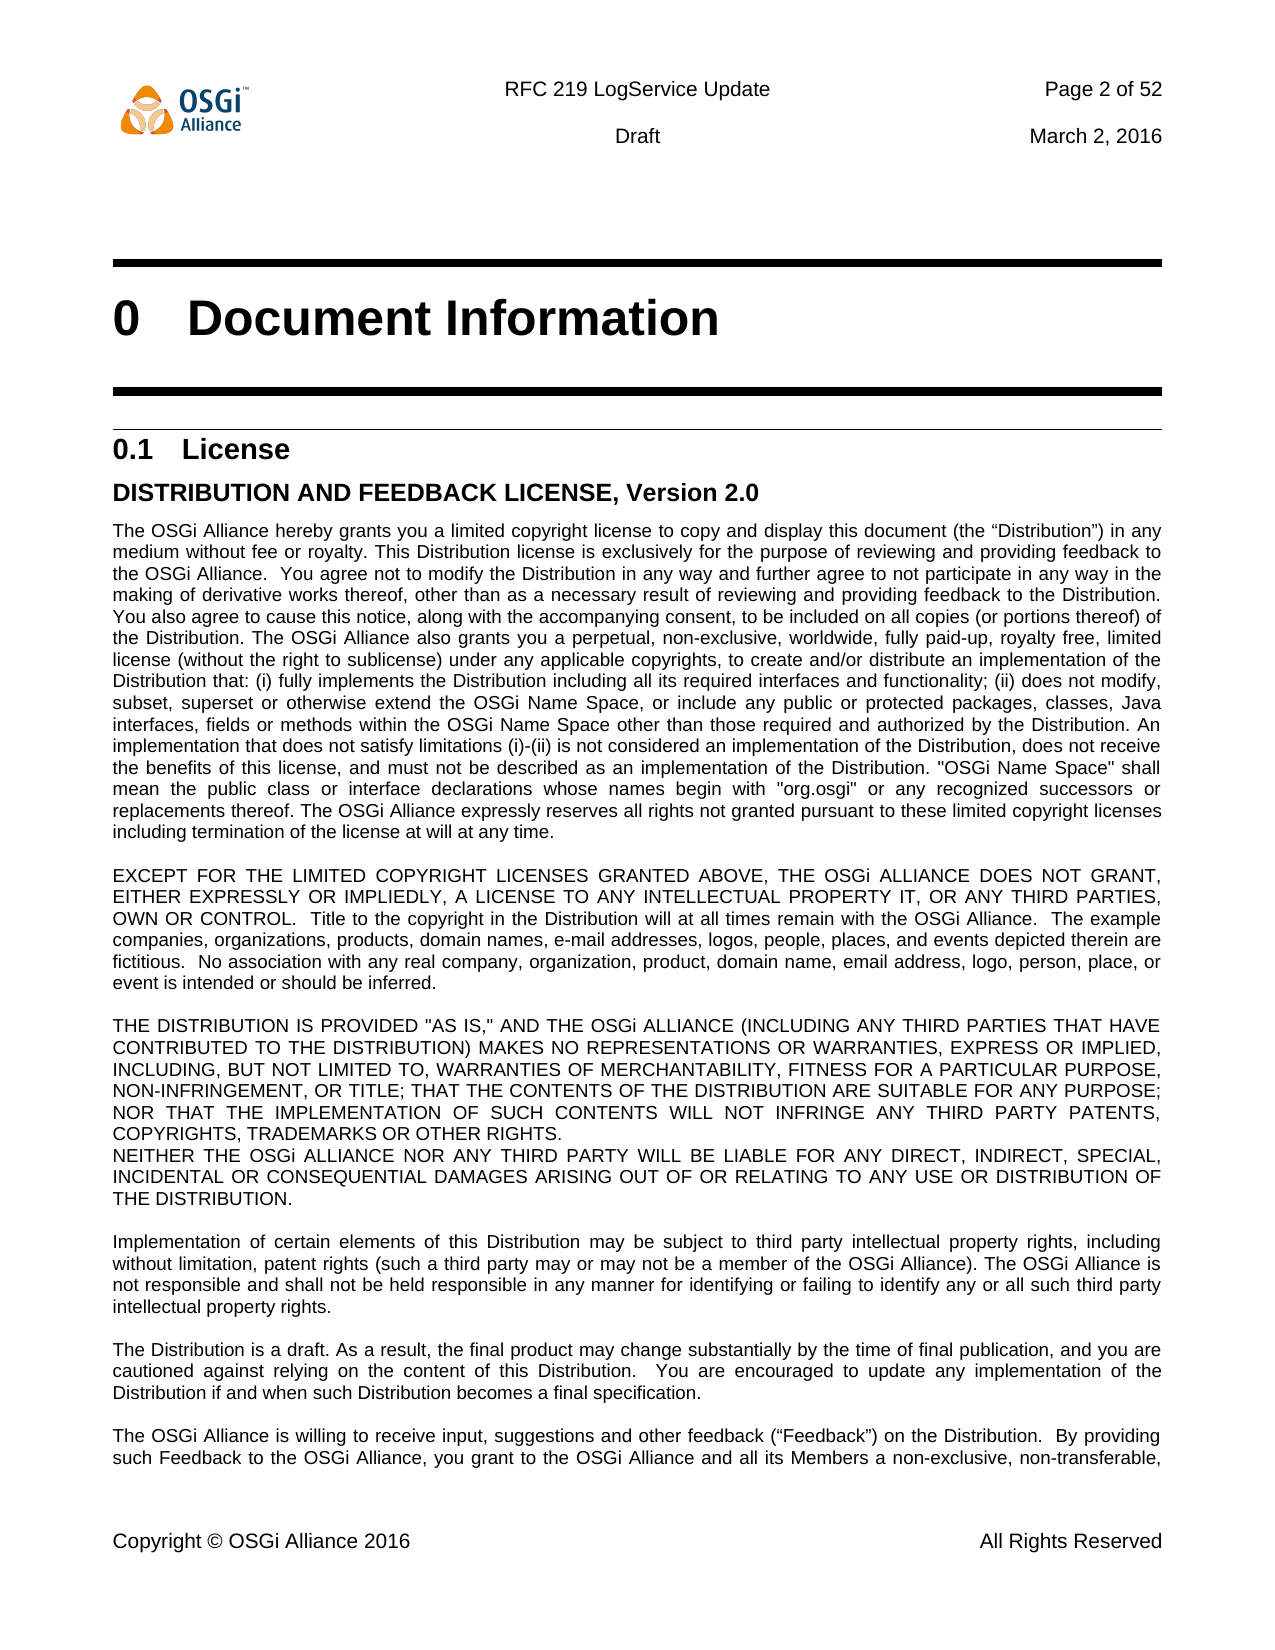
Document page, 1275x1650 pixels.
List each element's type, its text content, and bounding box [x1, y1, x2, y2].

subtitle License [112, 430, 1162, 466]
text Implementation of certain elements of this Distribution may be subject to third party intellectual property rights, including without limitation, patent rights (such a third party may or may not be a member of the OSGi Alliance). The OSGi Alliance is not responsible and shall not be held responsible in any manner for identifying or failing to identify any or all such third party intellectual property rights. [112, 1231, 1162, 1317]
text DISTRIBUTION AND FEEDBACK LICENSE, Version 2.0 [112, 478, 1162, 507]
text The OSGi Alliance hereby grants you a limited copyright license to copy and display this document (the “Distribution”) in any medium without fee or royalty. This Distribution license is exclusively for the purpose of reviewing and providing feedback to the OSGi Alliance. You agree not to modify the Distribution in any way and further agree to not participate in any way in the making of derivative works thereof, other than as a necessary result of reviewing and providing feedback to the Distribution. You also agree to cause this notice, along with the accompanying consent, to be included on all copies (or portions thereof) of the Distribution. The OSGi Alliance also grants you a perpetual, non-exclusive, worldwide, fully paid-up, royalty free, limited license (without the right to sublicense) under any applicable copyrights, to create and/or distribute an implementation of the Distribution that: (i) fully implements the Distribution including all its required interfaces and functionality; (ii) does not modify, subset, superset or otherwise extend the OSGi Name Space, or include any public or protected packages, classes, Java interfaces, fields or methods within the OSGi Name Space other than those required and authorized by the Distribution. An implementation that does not satisfy limitations (i)-(ii) is not considered an implementation of the Distribution, does not receive the benefits of this license, and must not be described as an implementation of the Distribution. "OSGi Name Space" shall mean the public class or interface declarations whose names begin with "org.osgi" or any recognized successors or replacements thereof. The OSGi Alliance expressly reserves all rights not granted pursuant to these limited copyright licenses including termination of the license at will at any time. [112, 519, 1162, 843]
subtitle Document Information [112, 260, 1162, 396]
text THE DISTRIBUTION IS PROVIDED "AS IS," AND THE OSGi ALLIANCE (INCLUDING ANY THIRD PARTIES THAT HAVE CONTRIBUTED TO THE DISTRIBUTION) MAKES NO REPRESENTATIONS OR WARRANTIES, EXPRESS OR IMPLIED, INCLUDING, BUT NOT LIMITED TO, WARRANTIES OF MERCHANTABILITY, FITNESS FOR A PARTICULAR PURPOSE, NON-INFRINGEMENT, OR TITLE; THAT THE CONTENTS OF THE DISTRIBUTION ARE SUITABLE FOR ANY PURPOSE; NOR THAT THE IMPLEMENTATION OF SUCH CONTENTS WILL NOT INFRINGE ANY THIRD PARTY PATENTS, COPYRIGHTS, TRADEMARKS OR OTHER RIGHTS. [112, 1015, 1162, 1145]
text NEITHER THE OSGi ALLIANCE NOR ANY THIRD PARTY WILL BE LIABLE FOR ANY DIRECT, INDIRECT, SPECIAL, INCIDENTAL OR CONSEQUENTIAL DAMAGES ARISING OUT OF OR RELATING TO ANY USE OR DISTRIBUTION OF THE DISTRIBUTION. [112, 1145, 1162, 1209]
picture [113, 78, 257, 142]
text The Distribution is a draft. As a result, the final product may change substantially by the time of final publication, and you are cautioned against relying on the content of this Distribution. You are encouraged to update any implementation of the Distribution if and when such Distribution becomes a final specification. [112, 1339, 1162, 1403]
text The OSGi Alliance is willing to receive input, suggestions and other feedback (“Feedback”) on the Distribution. By providing such Feedback to the OSGi Alliance, you grant to the OSGi Alliance and all its Members a non-exclusive, non-transferable, [112, 1425, 1162, 1468]
text EXCEPT FOR THE LIMITED COPYRIGHT LICENSES GRANTED ABOVE, THE OSGi ALLIANCE DOES NOT GRANT, EITHER EXPRESSLY OR IMPLIEDLY, A LICENSE TO ANY INTELLECTUAL PROPERTY IT, OR ANY THIRD PARTIES, OWN OR CONTROL. Title to the copyright in the Distribution will at all times remain with the OSGi Alliance. The example companies, organizations, products, domain names, e-mail addresses, logos, people, places, and events depicted therein are fictitious. No association with any real company, organization, product, domain name, email address, logo, person, place, or event is intended or should be inferred. [112, 864, 1162, 994]
